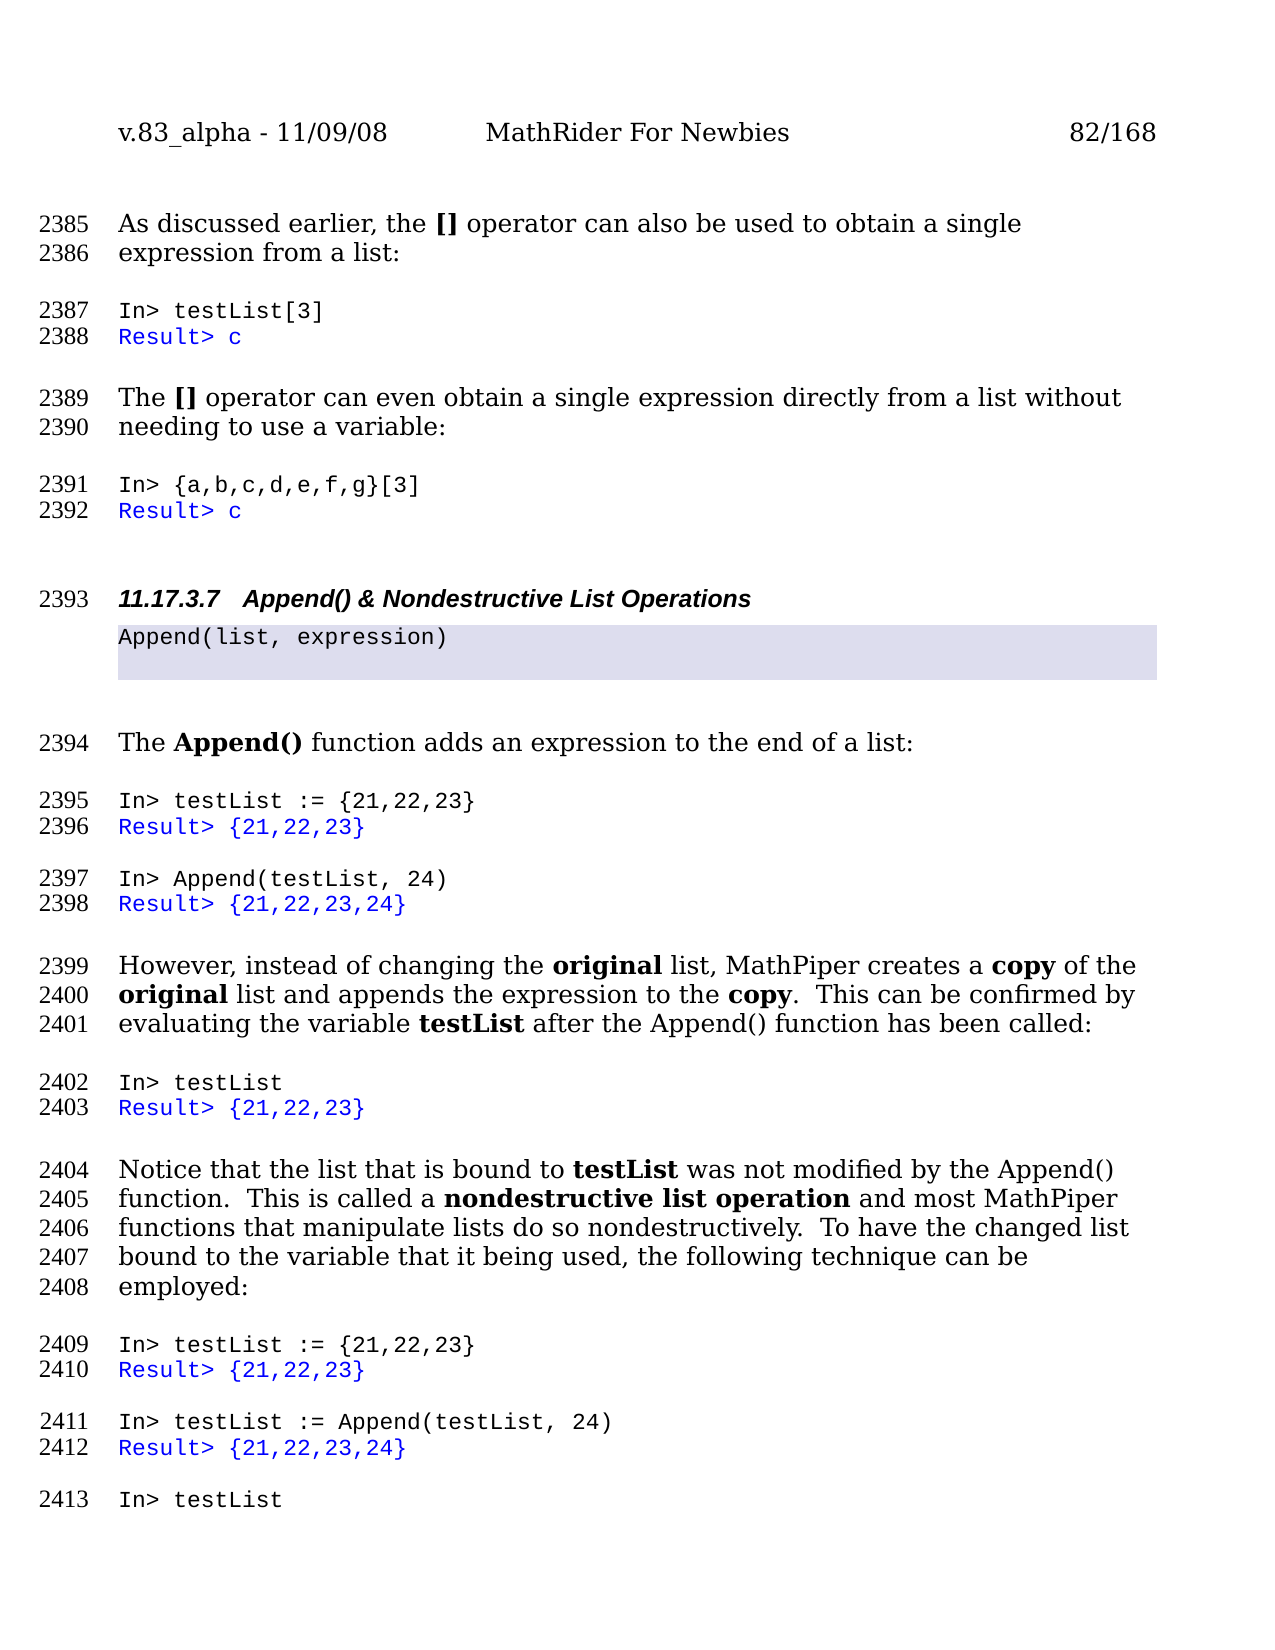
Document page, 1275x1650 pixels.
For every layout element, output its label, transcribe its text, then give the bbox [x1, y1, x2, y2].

table_header Append(list, expression) [118, 625, 1157, 680]
text Result> {21,22,23} [118, 1359, 1157, 1385]
subtitle Append() & Nondestructive List Operations [118, 584, 1157, 613]
text In> testList := Append(testList, 24) [118, 1411, 1157, 1437]
text In> testList[3] [118, 299, 1157, 325]
text In> testList [118, 1071, 1157, 1097]
text Result> {21,22,23,24} [118, 1437, 1157, 1463]
text The Append() function adds an expression to the end of a list: [118, 728, 1157, 757]
text Result> c [118, 325, 1157, 351]
text Result> c [118, 499, 1157, 526]
text Result> {21,22,23} [118, 1097, 1157, 1123]
text In> testList [118, 1488, 1157, 1514]
text The [] operator can even obtain a single expression directly from a list without needing to use a variable: [118, 383, 1157, 442]
text In> testList := {21,22,23} [118, 789, 1157, 815]
text As discussed earlier, the [] operator can also be used to obtain a single expression from a list: [118, 209, 1157, 267]
text In> {a,b,c,d,e,f,g}[3] [118, 474, 1157, 499]
text Result> {21,22,23,24} [118, 893, 1157, 919]
text Result> {21,22,23} [118, 815, 1157, 841]
text However, instead of changing the original list, MathPiper creates a copy of the original list and appends the expression to the copy. This can be confirmed by evaluating the variable testList after the Append() function has been called: [118, 951, 1157, 1039]
text In> Append(testList, 24) [118, 867, 1157, 893]
text In> testList := {21,22,23} [118, 1333, 1157, 1359]
text Notice that the list that is bound to testList was not modified by the Append() function. This is called a nondestructive list operation and most MathPiper functions that manipulate lists do so nondestructively. To have the changed list bound to the variable that it being used, the following technique can be employed: [118, 1155, 1157, 1301]
